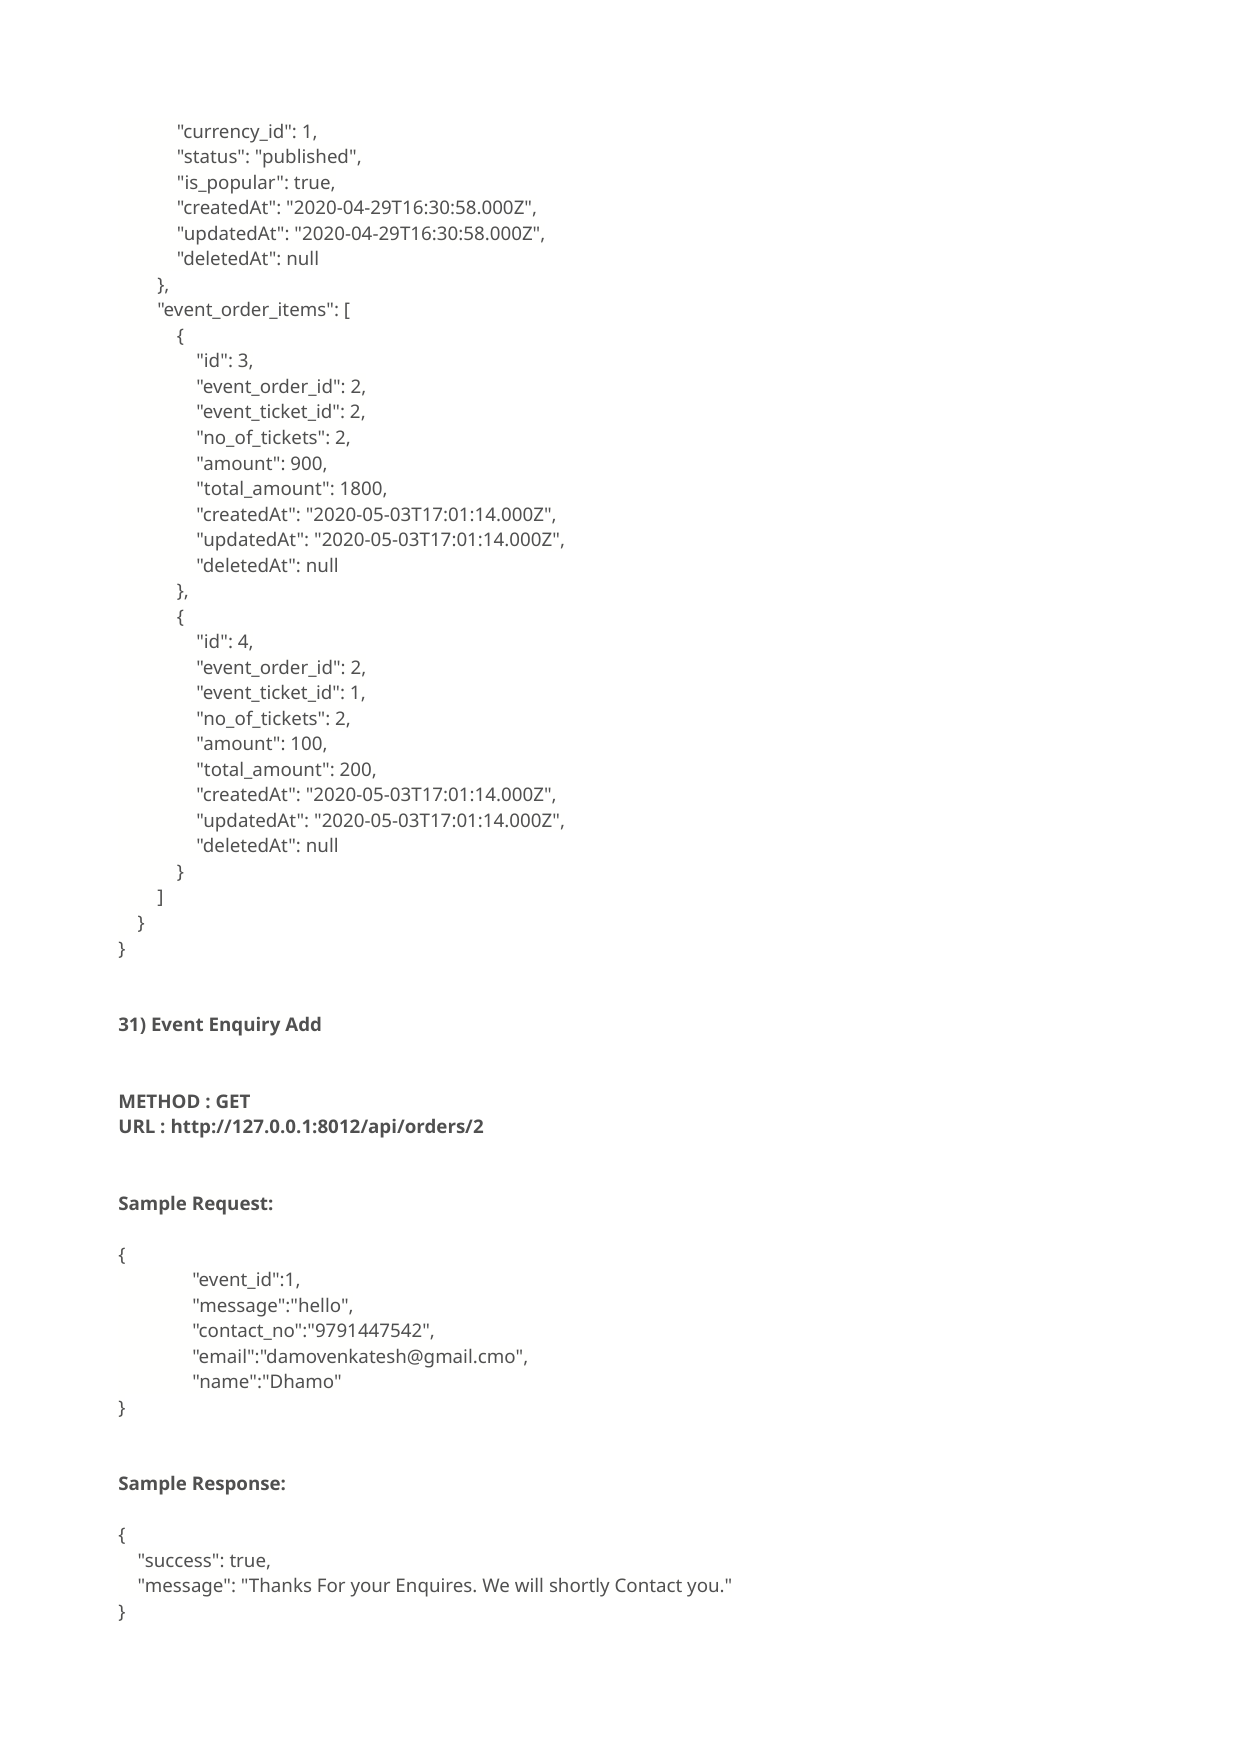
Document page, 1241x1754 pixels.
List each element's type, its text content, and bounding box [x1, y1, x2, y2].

text "contact_no":"9791447542", [118, 1318, 1122, 1343]
text "success": true, [118, 1547, 1122, 1573]
text "currency_id": 1, [118, 118, 1122, 144]
text "event_order_items": [ [118, 297, 1122, 322]
text }, [118, 271, 1122, 297]
text METHOD : GET [118, 1088, 1122, 1113]
text Sample Response: [118, 1471, 1122, 1496]
text "event_order_id": 2, [118, 373, 1122, 399]
text "createdAt": "2020-05-03T17:01:14.000Z", [118, 501, 1122, 526]
text "email":"damovenkatesh@gmail.cmo", [118, 1343, 1122, 1369]
text } [118, 1598, 1122, 1624]
text "message":"hello", [118, 1292, 1122, 1318]
text "name":"Dhamo" [118, 1369, 1122, 1394]
text "total_amount": 1800, [118, 475, 1122, 501]
text }, [118, 577, 1122, 603]
text "event_id":1, [118, 1267, 1122, 1292]
text "deletedAt": null [118, 833, 1122, 858]
text "status": "published", [118, 144, 1122, 169]
text "updatedAt": "2020-05-03T17:01:14.000Z", [118, 807, 1122, 833]
text } [118, 858, 1122, 884]
text "deletedAt": null [118, 246, 1122, 271]
text { [118, 1522, 1122, 1547]
text "deletedAt": null [118, 552, 1122, 577]
text "id": 3, [118, 348, 1122, 373]
text ] [118, 884, 1122, 909]
text "createdAt": "2020-04-29T16:30:58.000Z", [118, 195, 1122, 220]
text "updatedAt": "2020-04-29T16:30:58.000Z", [118, 220, 1122, 246]
text { [118, 322, 1122, 348]
text "no_of_tickets": 2, [118, 424, 1122, 450]
text "event_ticket_id": 2, [118, 399, 1122, 424]
text { [118, 1241, 1122, 1267]
text Sample Request: [118, 1190, 1122, 1216]
text "message": "Thanks For your Enquires. We will shortly Contact you." [118, 1573, 1122, 1598]
text "event_ticket_id": 1, [118, 679, 1122, 705]
text "id": 4, [118, 628, 1122, 654]
text "is_popular": true, [118, 169, 1122, 195]
text "event_order_id": 2, [118, 654, 1122, 679]
text { [118, 603, 1122, 628]
text } [118, 1394, 1122, 1420]
text "amount": 900, [118, 450, 1122, 475]
text 31) Event Enquiry Add [118, 1011, 1122, 1037]
text } [118, 909, 1122, 935]
text "no_of_tickets": 2, [118, 705, 1122, 731]
text "updatedAt": "2020-05-03T17:01:14.000Z", [118, 526, 1122, 552]
text "total_amount": 200, [118, 756, 1122, 782]
text URL : http://127.0.0.1:8012/api/orders/2 [118, 1113, 1122, 1139]
text "createdAt": "2020-05-03T17:01:14.000Z", [118, 782, 1122, 807]
text } [118, 935, 1122, 960]
text "amount": 100, [118, 731, 1122, 756]
